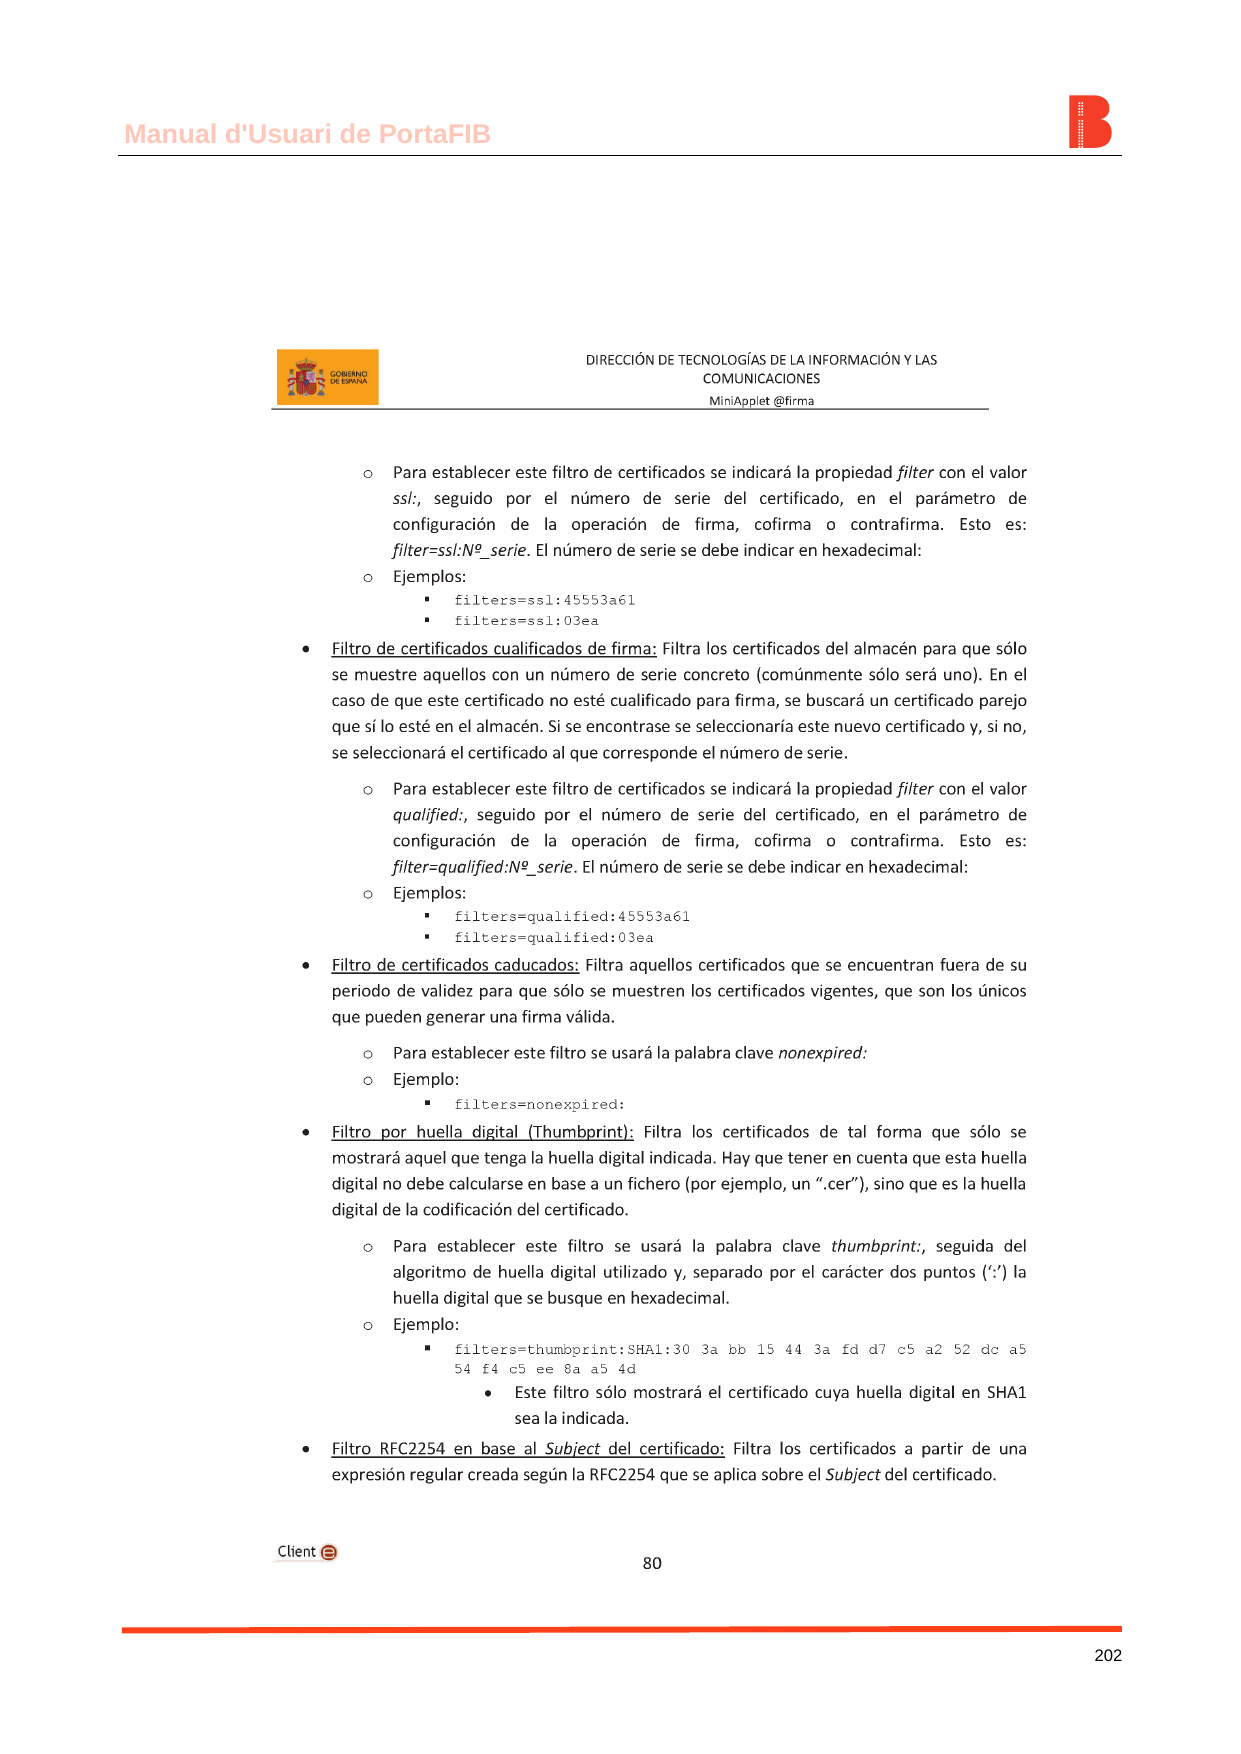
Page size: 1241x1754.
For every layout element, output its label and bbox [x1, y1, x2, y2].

picture [1063, 94, 1117, 150]
